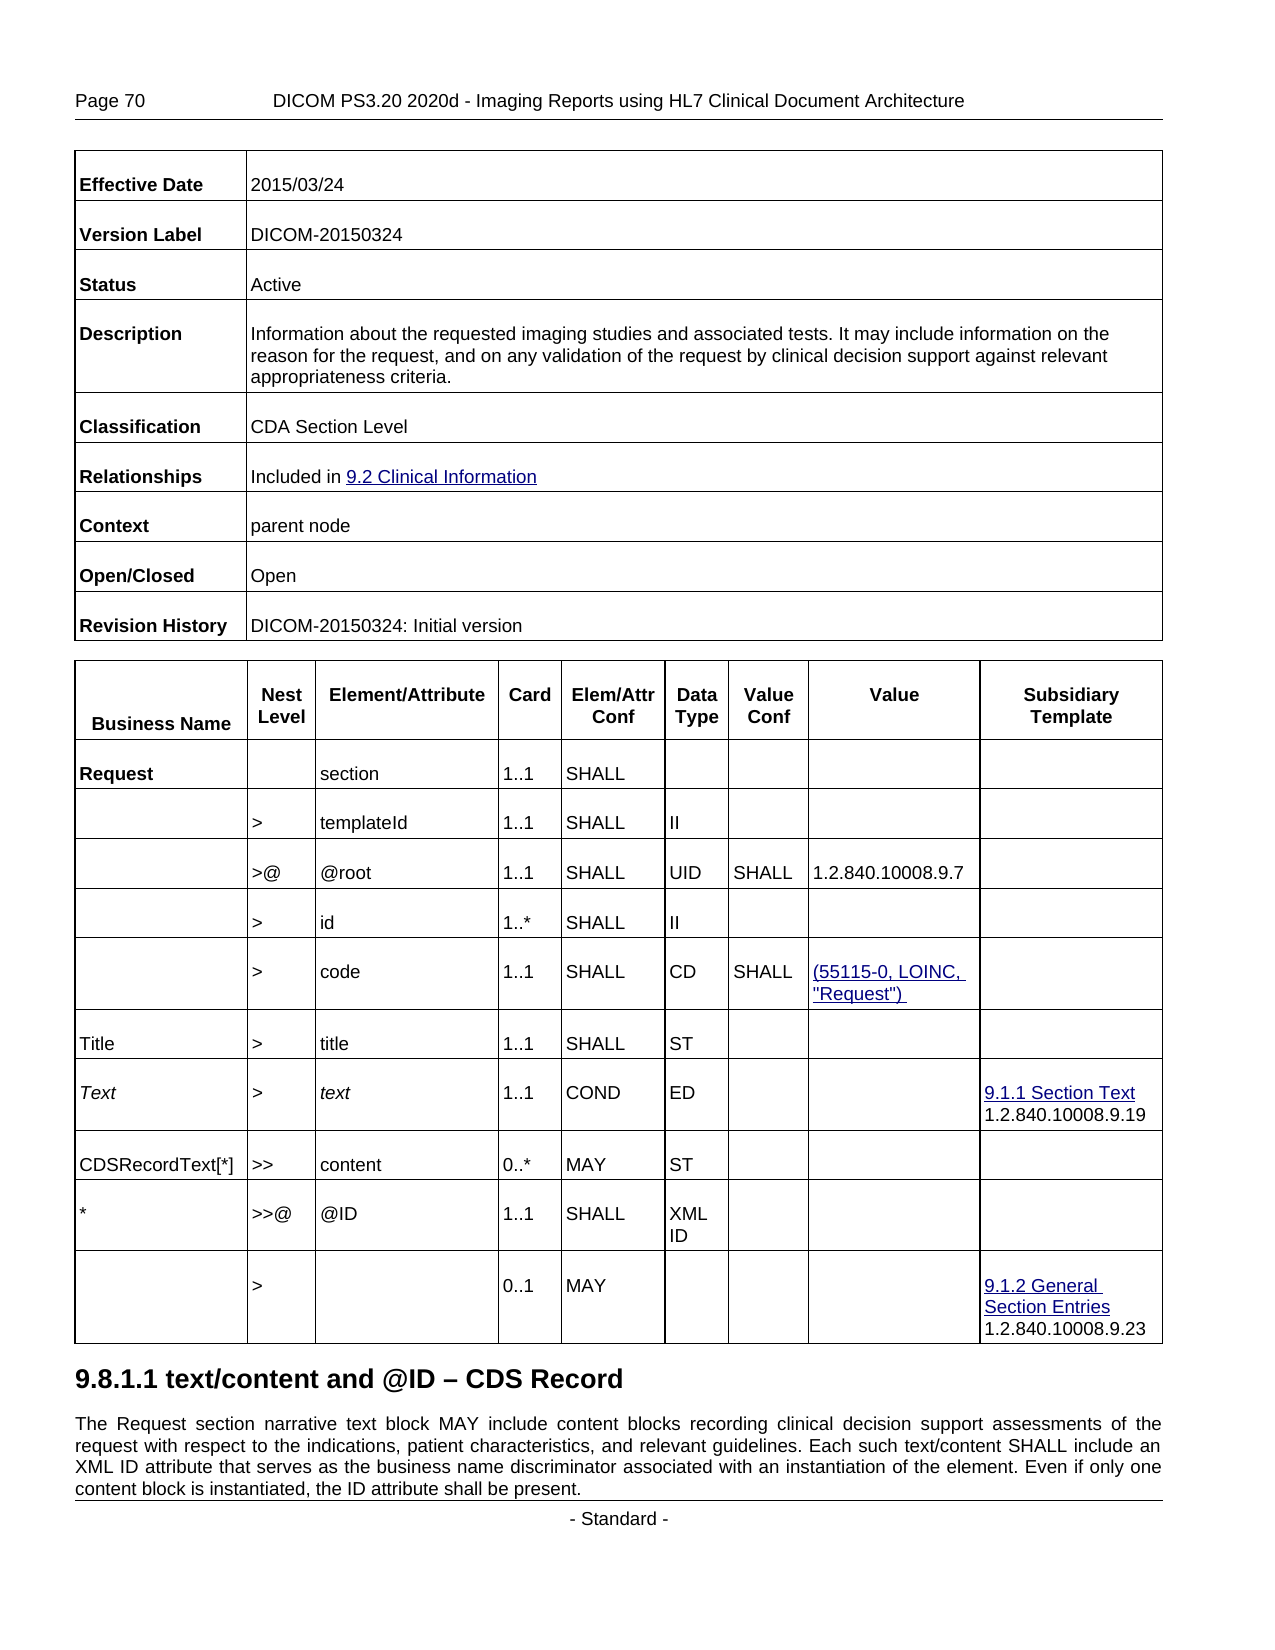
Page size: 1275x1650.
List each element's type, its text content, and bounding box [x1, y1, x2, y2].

table_cell 0..1 [499, 1251, 561, 1343]
table_cell [981, 889, 1162, 937]
table_cell Effective Date [76, 151, 246, 200]
table_cell SHALL [562, 740, 664, 788]
table_cell [981, 938, 1162, 1008]
table_cell Revision History [76, 592, 246, 640]
table_cell MAY [562, 1251, 664, 1343]
table_cell >>@ [248, 1180, 315, 1250]
table_cell [729, 1251, 808, 1343]
table_cell [809, 740, 979, 788]
table_cell Information about the requested imaging studies and associated tests. It may include information on the reason for the request, and on any validation of the request by clinical decision support against relevant appropriateness criteria. [247, 300, 1162, 392]
table_cell XML ID [666, 1180, 728, 1250]
table_header Value Conf [729, 661, 808, 738]
table_cell [981, 789, 1162, 838]
table_cell section [316, 740, 498, 788]
table_cell > [248, 1059, 315, 1129]
table_cell [76, 789, 247, 838]
table_cell 0..* [499, 1131, 561, 1179]
table_cell [729, 889, 808, 937]
table_cell [729, 1131, 808, 1179]
table_cell [248, 740, 315, 788]
table_cell [729, 1010, 808, 1058]
table_cell * [76, 1180, 247, 1250]
table_cell 2015/03/24 [247, 151, 1162, 200]
table_cell CD [666, 938, 728, 1008]
table_cell Description [76, 300, 246, 392]
table_cell > [248, 789, 315, 838]
table_cell SHALL [562, 1180, 664, 1250]
table_cell SHALL [562, 839, 664, 888]
table_cell CDA Section Level [247, 393, 1162, 442]
table_cell [809, 1251, 979, 1343]
table_cell ST [666, 1131, 728, 1179]
table_cell code [316, 938, 498, 1008]
table_cell Request [76, 740, 247, 788]
table_cell id [316, 889, 498, 937]
table_cell [76, 839, 247, 888]
table_cell 1..1 [499, 839, 561, 888]
table_cell Text [76, 1059, 247, 1129]
table_cell @ID [316, 1180, 498, 1250]
table_cell ED [666, 1059, 728, 1129]
table_cell [809, 1059, 979, 1129]
table_cell SHALL [562, 789, 664, 838]
table_cell content [316, 1131, 498, 1179]
table_cell SHALL [562, 889, 664, 937]
table_cell [981, 1010, 1162, 1058]
table_cell [729, 789, 808, 838]
table_cell (55115-0, LOINC, "Request") [809, 938, 979, 1008]
table_cell Version Label [76, 201, 246, 249]
table_cell COND [562, 1059, 664, 1129]
table_cell 1..1 [499, 938, 561, 1008]
table_cell >@ [248, 839, 315, 888]
table_header Element/​Attribute [316, 661, 498, 738]
table_cell 1..1 [499, 789, 561, 838]
table_cell SHALL [729, 938, 808, 1008]
table_cell > [248, 889, 315, 937]
table_cell [666, 740, 728, 788]
table_cell 1..1 [499, 1010, 561, 1058]
table_cell [809, 1131, 979, 1179]
table_cell [76, 1251, 247, 1343]
table_cell SHALL [562, 938, 664, 1008]
table_cell [666, 1251, 728, 1343]
table_header Subsidiary Template [981, 661, 1162, 738]
table_cell Title [76, 1010, 247, 1058]
table_cell 1..1 [499, 1180, 561, 1250]
text The Request section narrative text block MAY include content blocks recording clinical decision support assessments of the request with respect to the indications, patient characteristics, and relevant guidelines. Each such text/content SHALL include an XML ID attribute that serves as the business name discriminator associated with an instantiation of the element. Even if only one content block is instantiated, the ID attribute shall be present. [75, 1413, 1162, 1499]
table_cell Context [76, 492, 246, 541]
table_cell [809, 1010, 979, 1058]
table_header Card [499, 661, 561, 738]
table_cell CDSRecord​Text[*] [76, 1131, 247, 1179]
table_cell Classification [76, 393, 246, 442]
table_header Elem/Attr Conf [562, 661, 664, 738]
table_cell [729, 1059, 808, 1129]
table_cell [76, 889, 247, 937]
table_cell MAY [562, 1131, 664, 1179]
table_cell [981, 1180, 1162, 1250]
table_cell [981, 740, 1162, 788]
table_cell UID [666, 839, 728, 888]
text 9.8.1.1 text/content and @ID – CDS Record [75, 1363, 1162, 1394]
table_cell [981, 839, 1162, 888]
table_cell [729, 1180, 808, 1250]
table_cell DICOM-20150324: Initial version [247, 592, 1162, 640]
table_cell [809, 889, 979, 937]
table_cell Included in 9.2 Clinical Information [247, 443, 1162, 491]
table_header Data Type [666, 661, 728, 738]
table_cell Open/Closed [76, 542, 246, 591]
table_cell 9.1.2 General Section Entries 1.2.840.10008.9.23 [981, 1251, 1162, 1343]
table_header Nest Level [248, 661, 315, 738]
table_header Value [809, 661, 979, 738]
table_cell >> [248, 1131, 315, 1179]
table_cell text [316, 1059, 498, 1129]
table_cell Active [247, 250, 1162, 299]
table_cell [316, 1251, 498, 1343]
table_cell @root [316, 839, 498, 888]
table_cell [809, 789, 979, 838]
table_cell [981, 1131, 1162, 1179]
table_cell SHALL [729, 839, 808, 888]
table_cell > [248, 1010, 315, 1058]
table_cell SHALL [562, 1010, 664, 1058]
table_cell 1..* [499, 889, 561, 937]
table_cell [809, 1180, 979, 1250]
table_cell Status [76, 250, 246, 299]
table_cell ST [666, 1010, 728, 1058]
table_cell > [248, 1251, 315, 1343]
table_cell II [666, 789, 728, 838]
table_cell 9.1.1 Section Text 1.2.840.10008.9.19 [981, 1059, 1162, 1129]
table_cell template​Id [316, 789, 498, 838]
table_cell Open [247, 542, 1162, 591]
table_header Business Name [76, 661, 247, 738]
table_cell parent node [247, 492, 1162, 541]
table_cell [729, 740, 808, 788]
table_cell 1.2.840.10008.9.7 [809, 839, 979, 888]
table_cell 1..1 [499, 740, 561, 788]
table_cell > [248, 938, 315, 1008]
table_cell Relationships [76, 443, 246, 491]
table_cell II [666, 889, 728, 937]
table_cell DICOM-20150324 [247, 201, 1162, 249]
table_cell title [316, 1010, 498, 1058]
table_cell [76, 938, 247, 1008]
table_cell 1..1 [499, 1059, 561, 1129]
